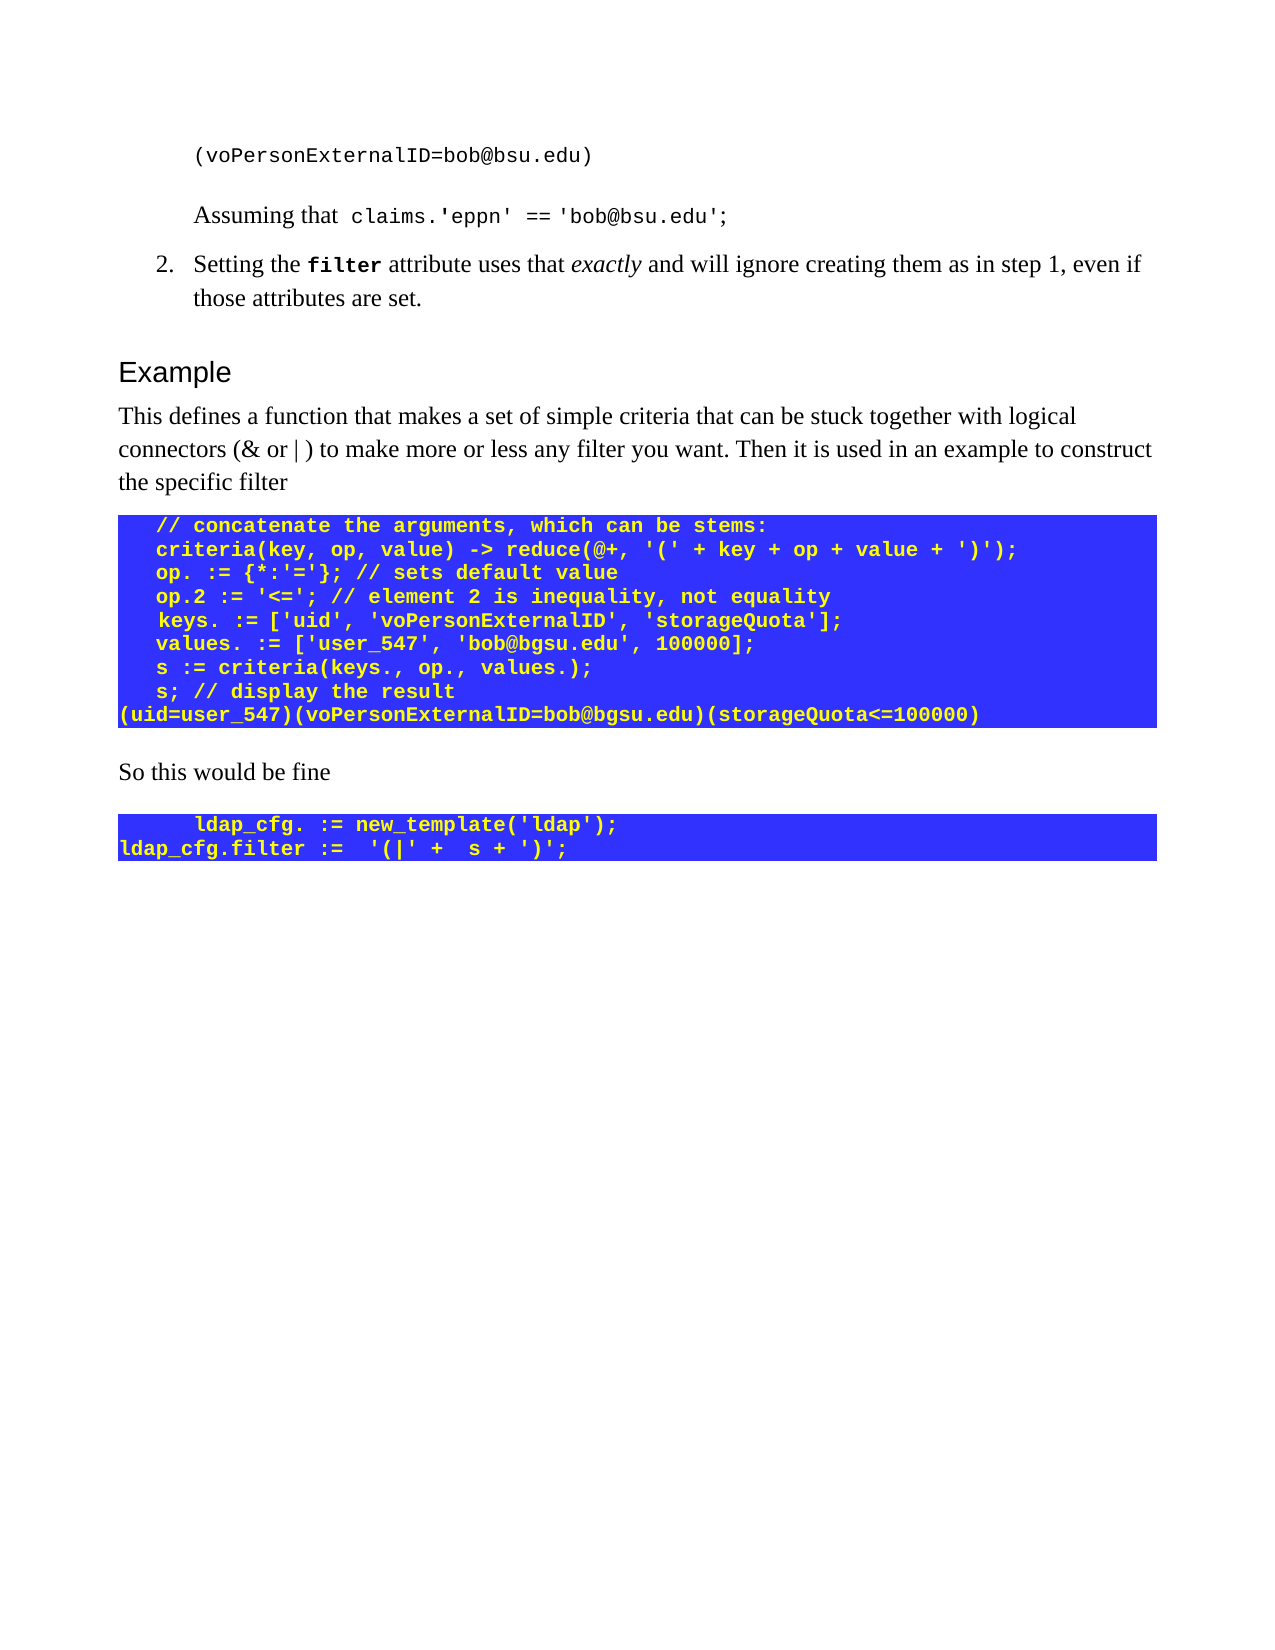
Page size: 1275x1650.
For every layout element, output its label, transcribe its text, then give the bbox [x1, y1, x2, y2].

text s := criteria(keys., op., values.); [118, 657, 1157, 681]
list (voPersonExternalID=bob@bsu.edu) Assuming that claims.'eppn' == 'bob@bsu.edu'; [156, 118, 1157, 230]
text This defines a function that makes a set of simple criteria that can be stuck together with logical connectors (& or | ) to make more or less any filter you want. Then it is used in an example to construct the specific filter [118, 401, 1157, 496]
text op.2 := '<='; // element 2 is inequality, not equality [118, 586, 1157, 610]
subtitle Example [118, 355, 1157, 389]
text criteria(key, op, value) -> reduce(@+, '(' + key + op + value + ')'); [118, 539, 1157, 562]
text s; // display the result [118, 681, 1157, 704]
text ldap_cfg.filter := '(|' + s + ')'; [118, 838, 1157, 861]
list Setting the filter attribute uses that exactly and will ignore creating them as in step 1, even if those attributes are set. [156, 249, 1157, 312]
text ldap_cfg. := new_template('ldap'); [118, 814, 1157, 838]
text // concatenate the arguments, which can be stems: [118, 515, 1157, 539]
text values. := ['user_547', 'bob@bgsu.edu', 100000]; [118, 633, 1157, 657]
text (uid=user_547)(voPersonExternalID=bob@bgsu.edu)(storageQuota<=100000) [118, 704, 1157, 728]
text keys. := ['uid', 'voPersonExternalID', 'storageQuota']; [118, 610, 1157, 633]
text So this would be fine [118, 757, 1157, 785]
text op. := {*:'='}; // sets default value [118, 562, 1157, 586]
